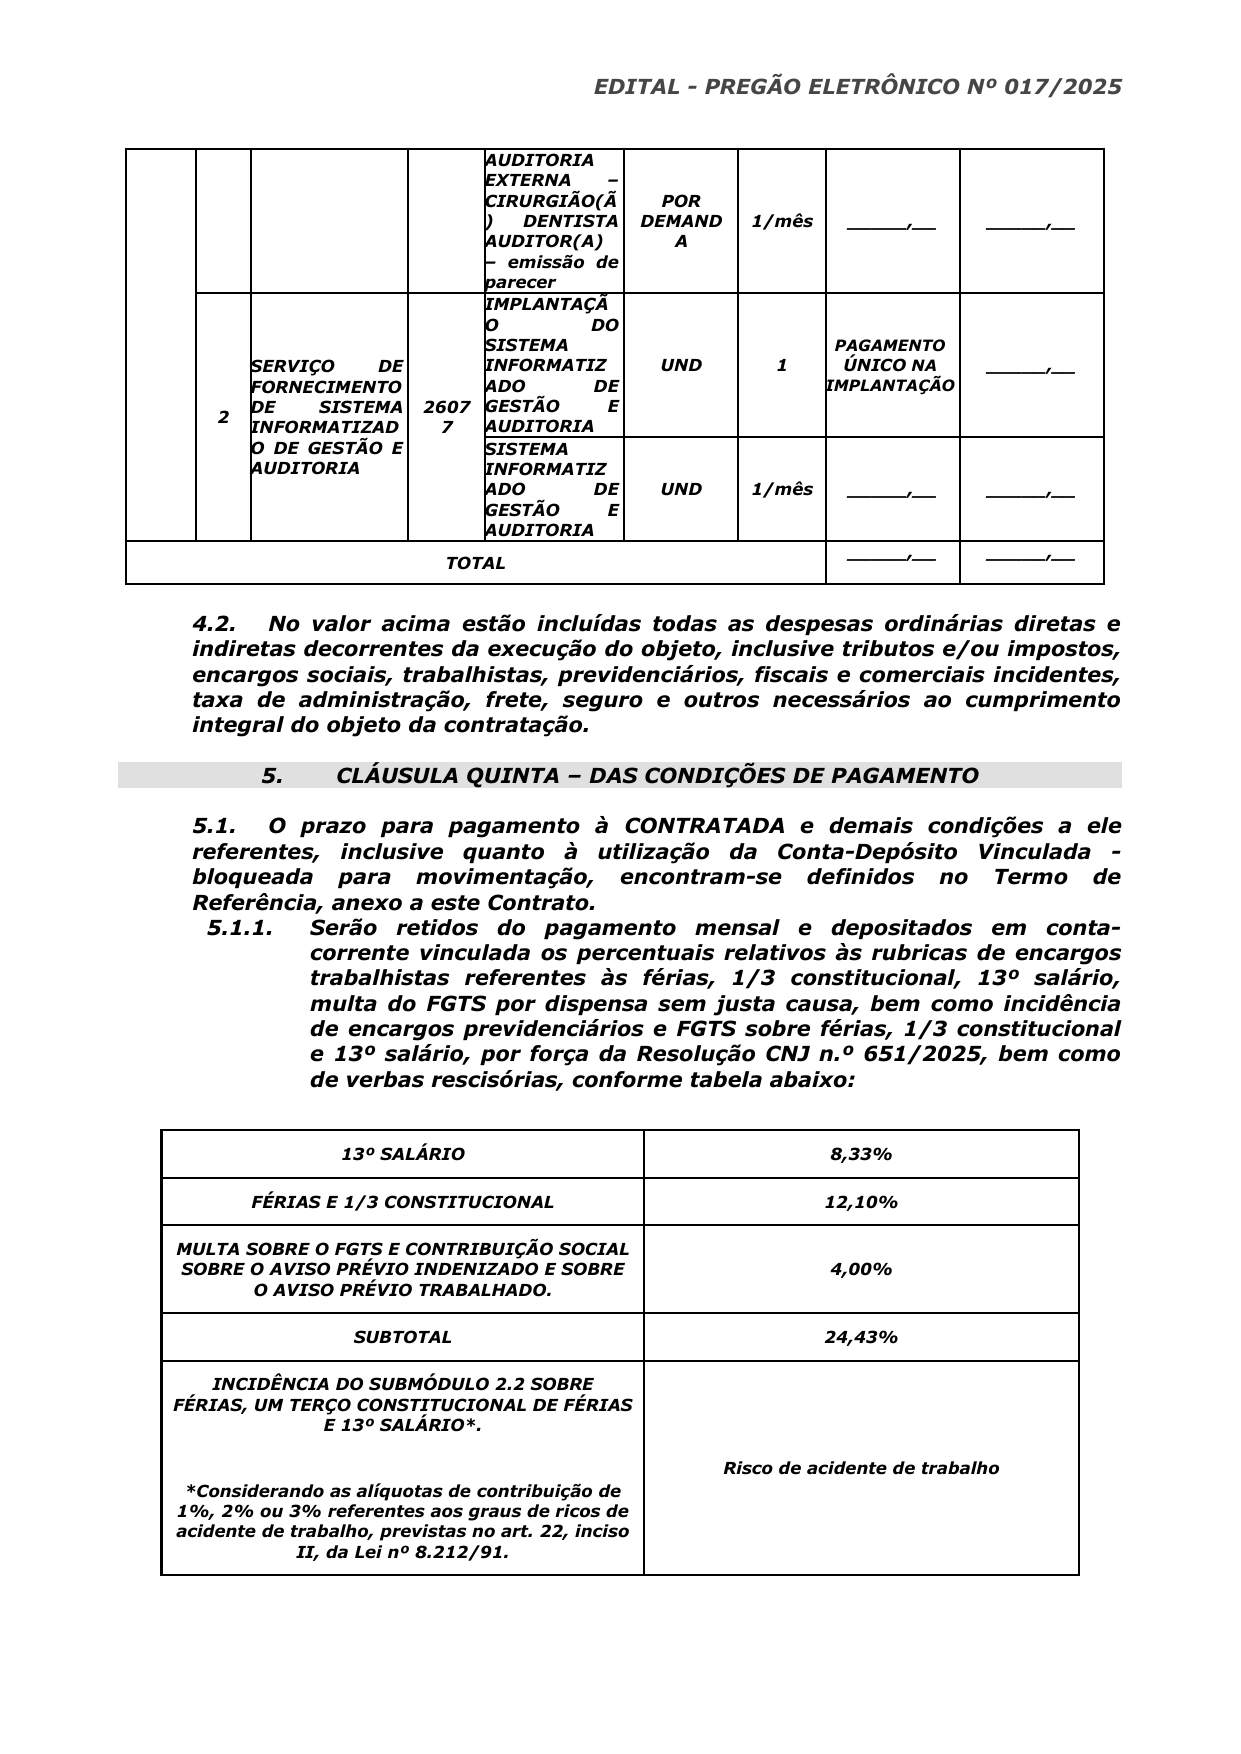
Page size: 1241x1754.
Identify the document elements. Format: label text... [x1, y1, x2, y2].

table_cell 24,43% [645, 1314, 1078, 1359]
table_cell FÉRIAS E 1/3 CONSTITUCIONAL [163, 1179, 643, 1224]
table_cell _____,__ [961, 294, 1103, 436]
table_cell POR DEMANDA [625, 150, 737, 292]
table_cell UND [625, 438, 737, 540]
table_cell PAGAMENTO ÚNICO NA IMPLANTAÇÃO [827, 294, 959, 436]
list No valor acima estão incluídas todas as despesas ordinárias diretas e indiretas decorrentes da execução do objeto, inclusive tributos e/ou impostos, encargos sociais, trabalhistas, previdenciários, fiscais e comerciais incidentes, taxa de administração, frete, seguro e outros necessários ao cumprimento integral do objeto da contratação. [192, 611, 1122, 737]
table_cell 1 [739, 294, 825, 436]
table_cell 26077 [409, 294, 484, 540]
list O prazo para pagamento à CONTRATADA e demais condições a ele referentes, inclusive quanto à utilização da Conta-Depósito Vinculada - bloqueada para movimentação, encontram-se definidos no Termo de Referência, anexo a este Contrato. [192, 813, 1122, 914]
table_cell AUDITORIA EXTERNA – CIRURGIÃO(Ã) DENTISTA AUDITOR(A) – emissão de parecer [486, 150, 623, 292]
table_cell MULTA SOBRE O FGTS E CONTRIBUIÇÃO SOCIAL SOBRE O AVISO PRÉVIO INDENIZADO E SOBRE O AVISO PRÉVIO TRABALHADO. [163, 1226, 643, 1312]
table_cell 4,00% [645, 1226, 1078, 1312]
list Serão retidos do pagamento mensal e depositados em conta-corrente vinculada os percentuais relativos às rubricas de encargos trabalhistas referentes às férias, 1/3 constitucional, 13º salário, multa do FGTS por dispensa sem justa causa, bem como incidência de encargos previdenciários e FGTS sobre férias, 1/3 constitucional e 13º salário, por força da Resolução CNJ n.º 651/2025, bem como de verbas rescisórias, conforme tabela abaixo: [207, 914, 1122, 1091]
table_cell INCIDÊNCIA DO SUBMÓDULO 2.2 SOBRE FÉRIAS, UM TERÇO CONSTITUCIONAL DE FÉRIAS E 13º SALÁRIO*. *Considerando as alíquotas de contribuição de 1%, 2% ou 3% referentes aos graus de ricos de acidente de trabalho, previstas no art. 22, inciso II, da Lei nº 8.212/91. [163, 1362, 643, 1574]
table_cell _____,__ [827, 150, 959, 292]
table_cell SUBTOTAL [163, 1314, 643, 1359]
table_cell 12,10% [645, 1179, 1078, 1224]
table_cell SISTEMA INFORMATIZADO DE GESTÃO E AUDITORIA [486, 438, 623, 540]
table_cell _____,__ [961, 150, 1103, 292]
table_cell UND [625, 294, 737, 436]
table_cell 1/mês [739, 438, 825, 540]
table_cell _____,__ [827, 542, 959, 583]
table_cell _____,__ [827, 438, 959, 540]
table_cell _____,__ [961, 438, 1103, 540]
table_cell IMPLANTAÇÃO DO SISTEMA INFORMATIZADO DE GESTÃO E AUDITORIA [486, 294, 623, 436]
table_cell Risco de acidente de trabalho [645, 1362, 1078, 1574]
list CLÁUSULA QUINTA – DAS CONDIÇÕES DE PAGAMENTO [118, 762, 1122, 788]
table_cell 2 [197, 294, 250, 540]
table_cell 1/mês [739, 150, 825, 292]
table_header 13º SALÁRIO [163, 1131, 643, 1177]
table_cell TOTAL [127, 542, 825, 583]
table_cell _____,__ [961, 542, 1103, 583]
table_cell SERVIÇO DE FORNECIMENTO DE SISTEMA INFORMATIZADO DE GESTÃO E AUDITORIA [252, 294, 407, 540]
table_header 8,33% [645, 1131, 1078, 1177]
